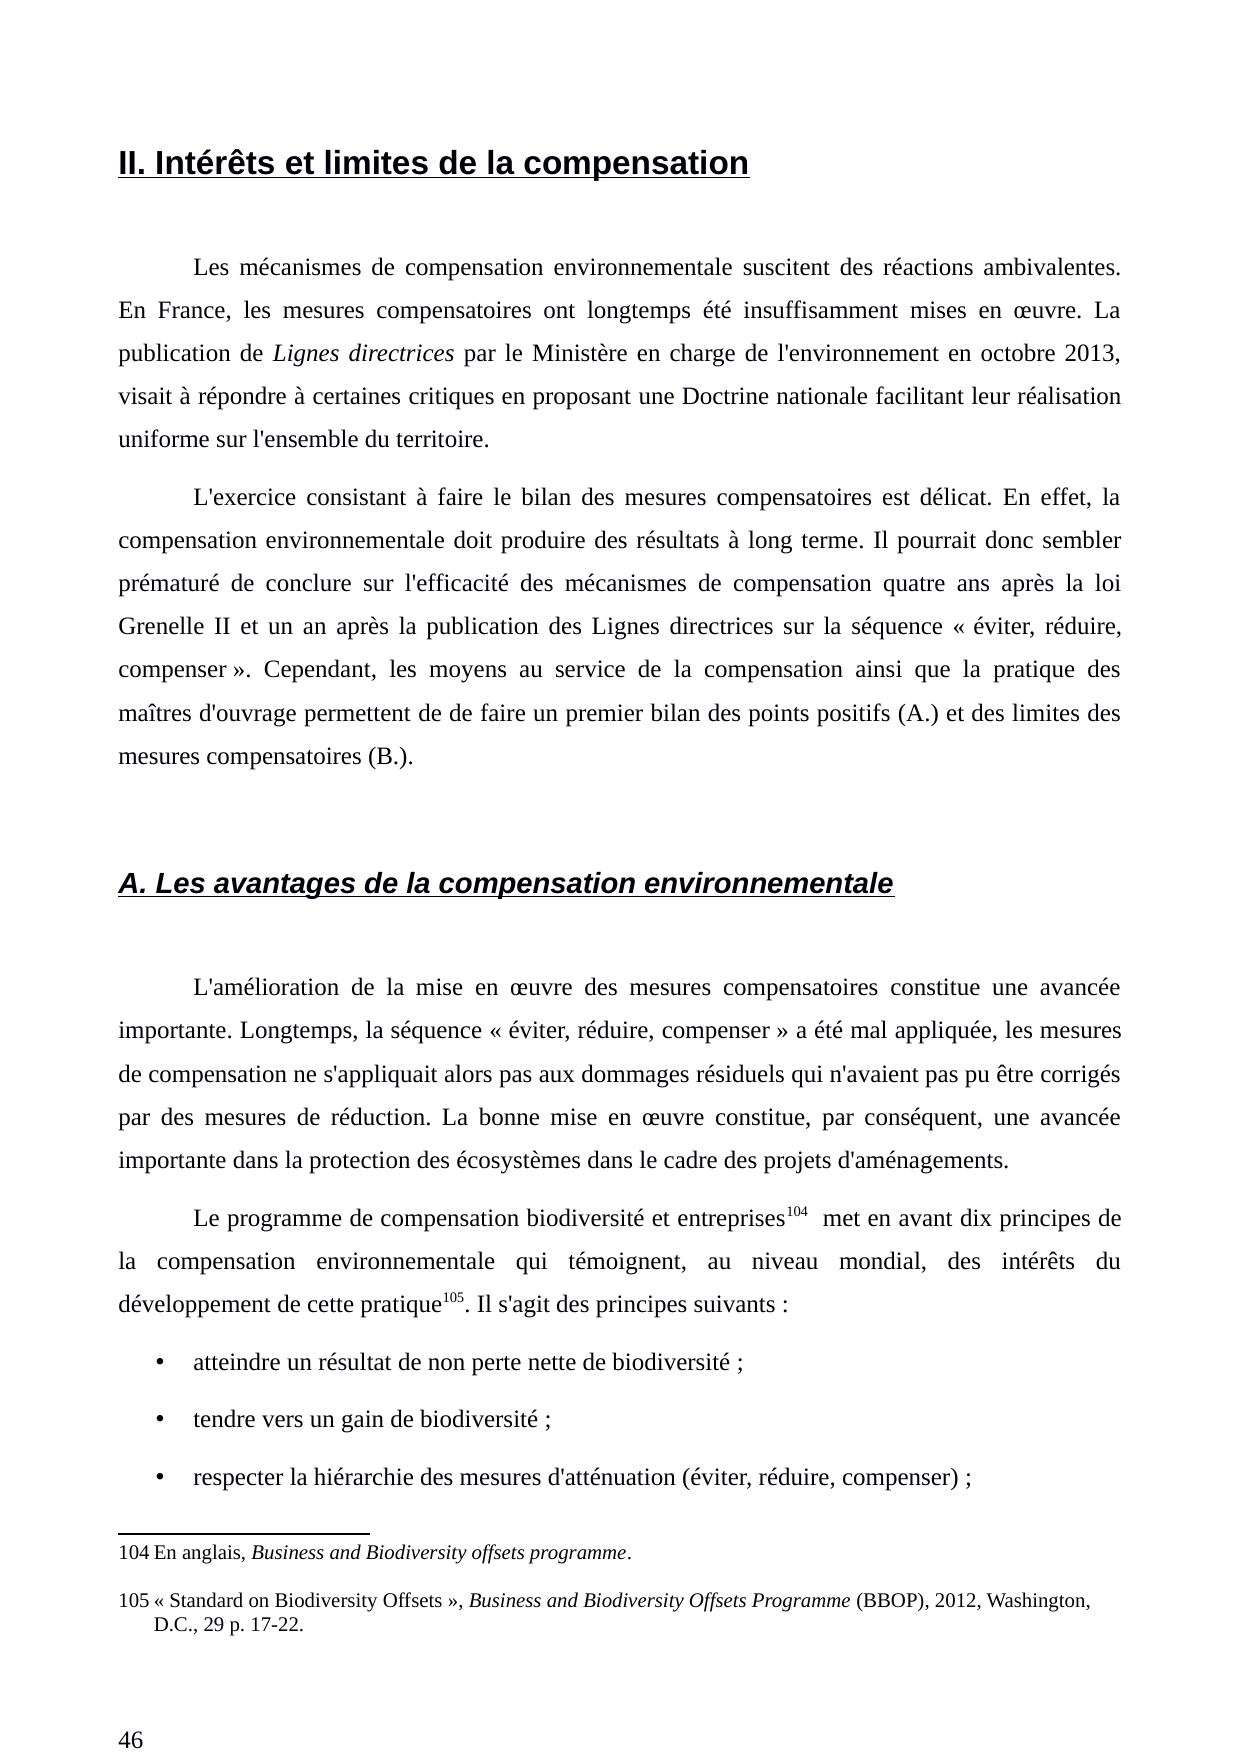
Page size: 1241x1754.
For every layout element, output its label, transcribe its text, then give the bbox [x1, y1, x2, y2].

subtitle II. Intérêts et limites de la compensation [118, 143, 1122, 182]
list respecter la hiérarchie des mesures d'atténuation (éviter, réduire, compenser) ; [156, 1462, 1122, 1491]
text L'exercice consistant à faire le bilan des mesures compensatoires est délicat. En effet, la compensation environnementale doit produire des résultats à long terme. Il pourrait donc sembler prématuré de conclure sur l'efficacité des mécanismes de compensation quatre ans après la loi Grenelle II et un an après la publication des Lignes directrices sur la séquence « éviter, réduire, compenser ». Cependant, les moyens au service de la compensation ainsi que la pratique des maîtres d'ouvrage permettent de de faire un premier bilan des points positifs (A.) et des limites des mesures compensatoires (B.). [118, 482, 1122, 769]
list tendre vers un gain de biodiversité ; [156, 1404, 1122, 1433]
list atteindre un résultat de non perte nette de biodiversité ; [156, 1347, 1122, 1375]
text Le programme de compensation biodiversité et entreprises met en avant dix principes de la compensation environnementale qui témoignent, au niveau mondial, des intérêts du développement de cette pratique. Il s'agit des principes suivants : [118, 1203, 1122, 1318]
text Les mécanismes de compensation environnementale suscitent des réactions ambivalentes. En France, les mesures compensatoires ont longtemps été insuffisamment mises en œuvre. La publication de Lignes directrices par le Ministère en charge de l'environnement en octobre 2013, visait à répondre à certaines critiques en proposant une Doctrine nationale facilitant leur réalisation uniforme sur l'ensemble du territoire. [118, 252, 1122, 453]
text En anglais, Business and Biodiversity offsets programme. [118, 1539, 1122, 1564]
text « Standard on Biodiversity Offsets », Business and Biodiversity Offsets Programme (BBOP), 2012, Washington, D.C., 29 p. 17-22. [118, 1588, 1122, 1636]
subtitle A. Les avantages de la compensation environnementale [118, 867, 1122, 900]
text L'amélioration de la mise en œuvre des mesures compensatoires constitue une avancée importante. Longtemps, la séquence « éviter, réduire, compenser » a été mal appliquée, les mesures de compensation ne s'appliquait alors pas aux dommages résiduels qui n'avaient pas pu être corrigés par des mesures de réduction. La bonne mise en œuvre constitue, par conséquent, une avancée importante dans la protection des écosystèmes dans le cadre des projets d'aménagements. [118, 972, 1122, 1174]
